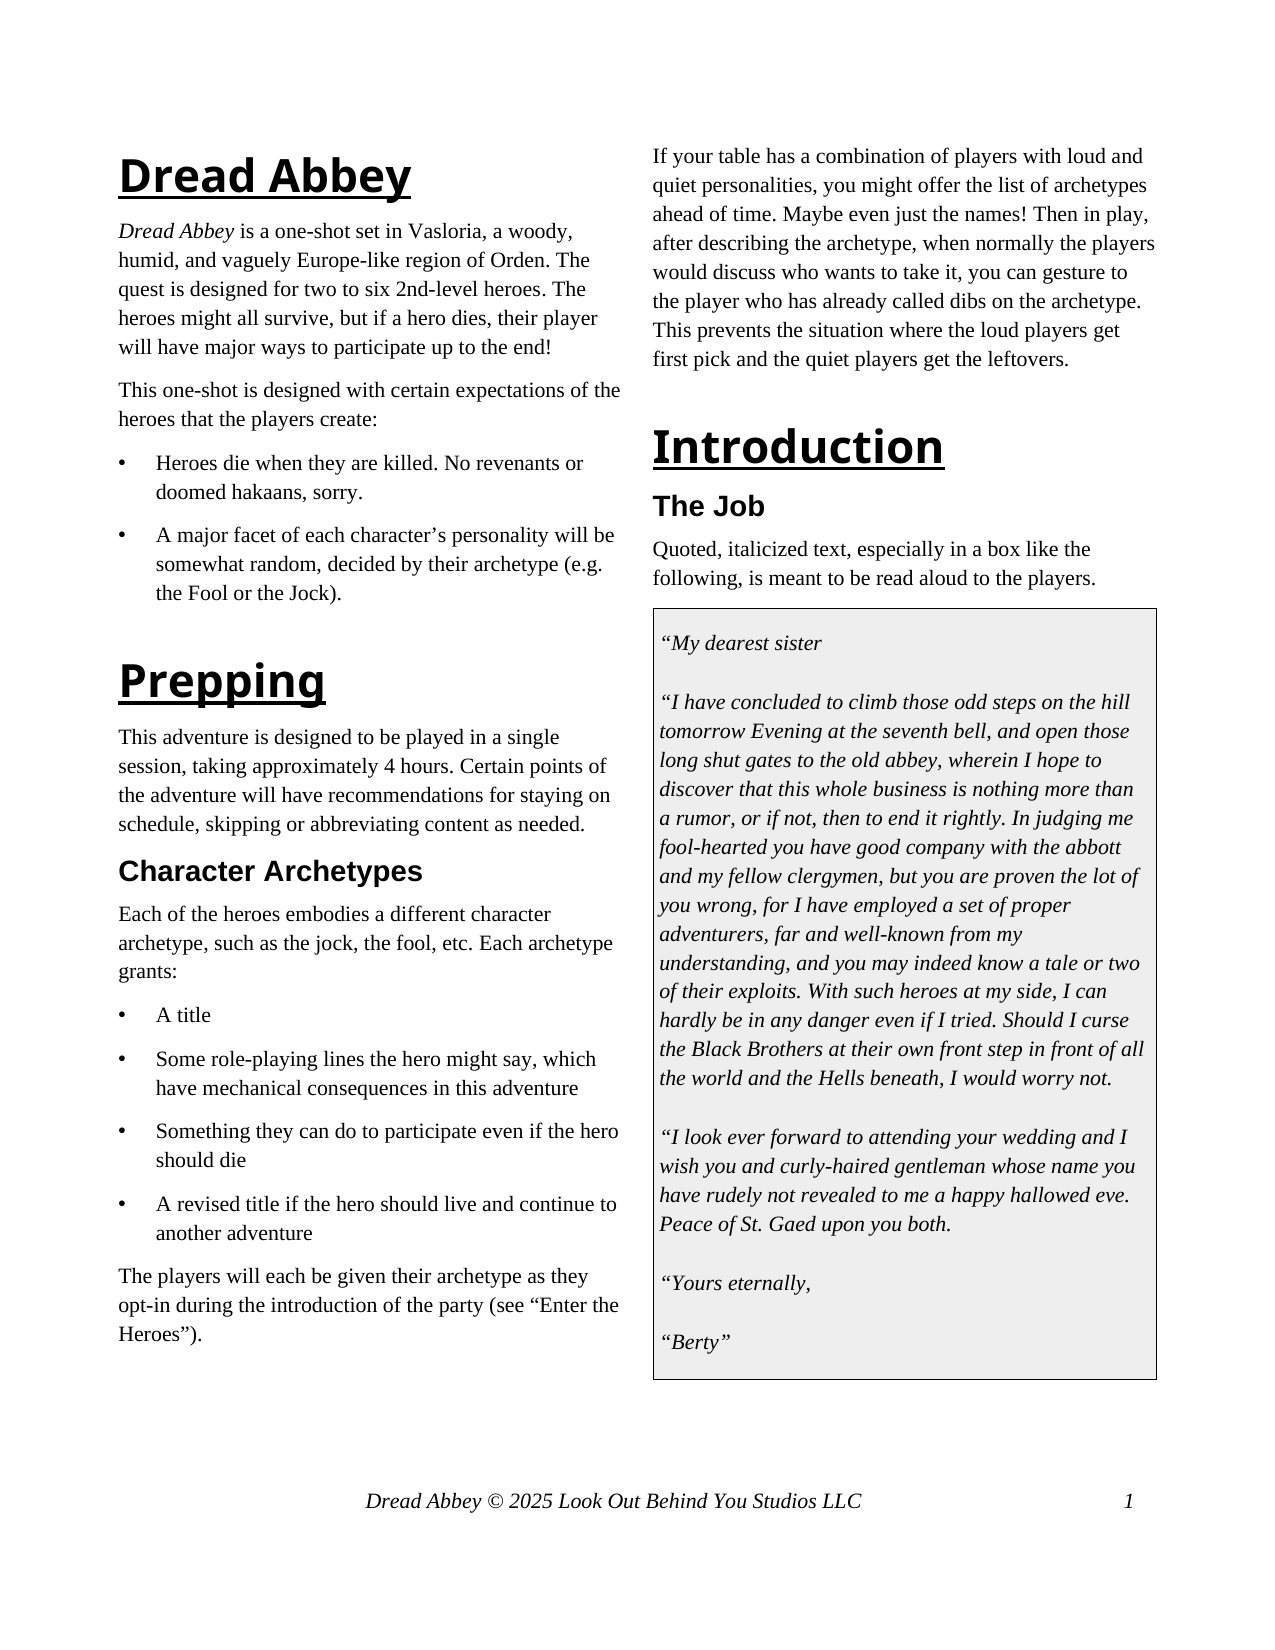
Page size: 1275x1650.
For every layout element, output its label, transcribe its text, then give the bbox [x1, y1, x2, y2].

subtitle Character Archetypes [118, 854, 622, 888]
text Each of the heroes embodies a different character archetype, such as the jock, the fool, etc. Each archetype grants: [118, 901, 622, 984]
list Something they can do to participate even if the hero should die [118, 1118, 622, 1172]
text The players will each be given their archetype as they opt-in during the introduction of the party (see “Enter the Heroes”). [118, 1263, 622, 1346]
subtitle Introduction [652, 414, 1157, 477]
table_header “My dearest sister “I have concluded to climb those odd steps on the hill tomorrow Evening at the seventh bell, and open those long shut gates to the old abbey, wherein I hope to discover that this whole business is nothing more than a rumor, or if not, then to end it rightly. In judging me fool-hearted you have good company with the abbott and my fellow clergymen, but you are proven the lot of you wrong, for I have employed a set of proper adventurers, far and well-known from my understanding, and you may indeed know a tale or two of their exploits. With such heroes at my side, I can hardly be in any danger even if I tried. Should I curse the Black Brothers at their own front step in front of all the world and the Hells beneath, I would worry not. “I look ever forward to attending your wedding and I wish you and curly-haired gentleman whose name you have rudely not revealed to me a happy hallowed eve. Peace of St. Gaed upon you both. “Yours eternally, “Berty” [654, 609, 1156, 1379]
subtitle Dread Abbey [118, 143, 622, 206]
text Dread Abbey is a one-shot set in Vasloria, a woody, humid, and vaguely Europe-like region of Orden. The quest is designed for two to six 2nd-level heroes. The heroes might all survive, but if a hero dies, their player will have major ways to participate up to the end! [118, 218, 622, 359]
text This adventure is designed to be played in a single session, taking approximately 4 hours. Certain points of the adventure will have recommendations for staying on schedule, skipping or abbreviating content as needed. [118, 724, 622, 836]
list Some role-playing lines the hero might say, which have mechanical consequences in this adventure [118, 1046, 622, 1100]
text This one-shot is designed with certain expectations of the heroes that the players create: [118, 377, 622, 432]
list A major facet of each character’s personality will be somewhat random, decided by their archetype (e.g. the Fool or the Jock). [118, 522, 622, 606]
subtitle Prepping [118, 649, 622, 711]
subtitle The Job [652, 489, 1157, 523]
list A revised title if the hero should live and continue to another adventure [118, 1191, 622, 1245]
list Heroes die when they are killed. No revenants or doomed hakaans, sorry. [118, 450, 622, 504]
list A title [118, 1002, 622, 1027]
text Quoted, italicized text, especially in a box like the following, is meant to be read aloud to the players. [652, 536, 1157, 590]
text If your table has a combination of players with loud and quiet personalities, you might offer the list of archetypes ahead of time. Maybe even just the names! Then in play, after describing the archetype, when normally the players would discuss who wants to take it, you can gesture to the player who has already called dibs on the archetype. This prevents the situation where the loud players get first pick and the quiet players get the leftovers. [652, 143, 1157, 371]
